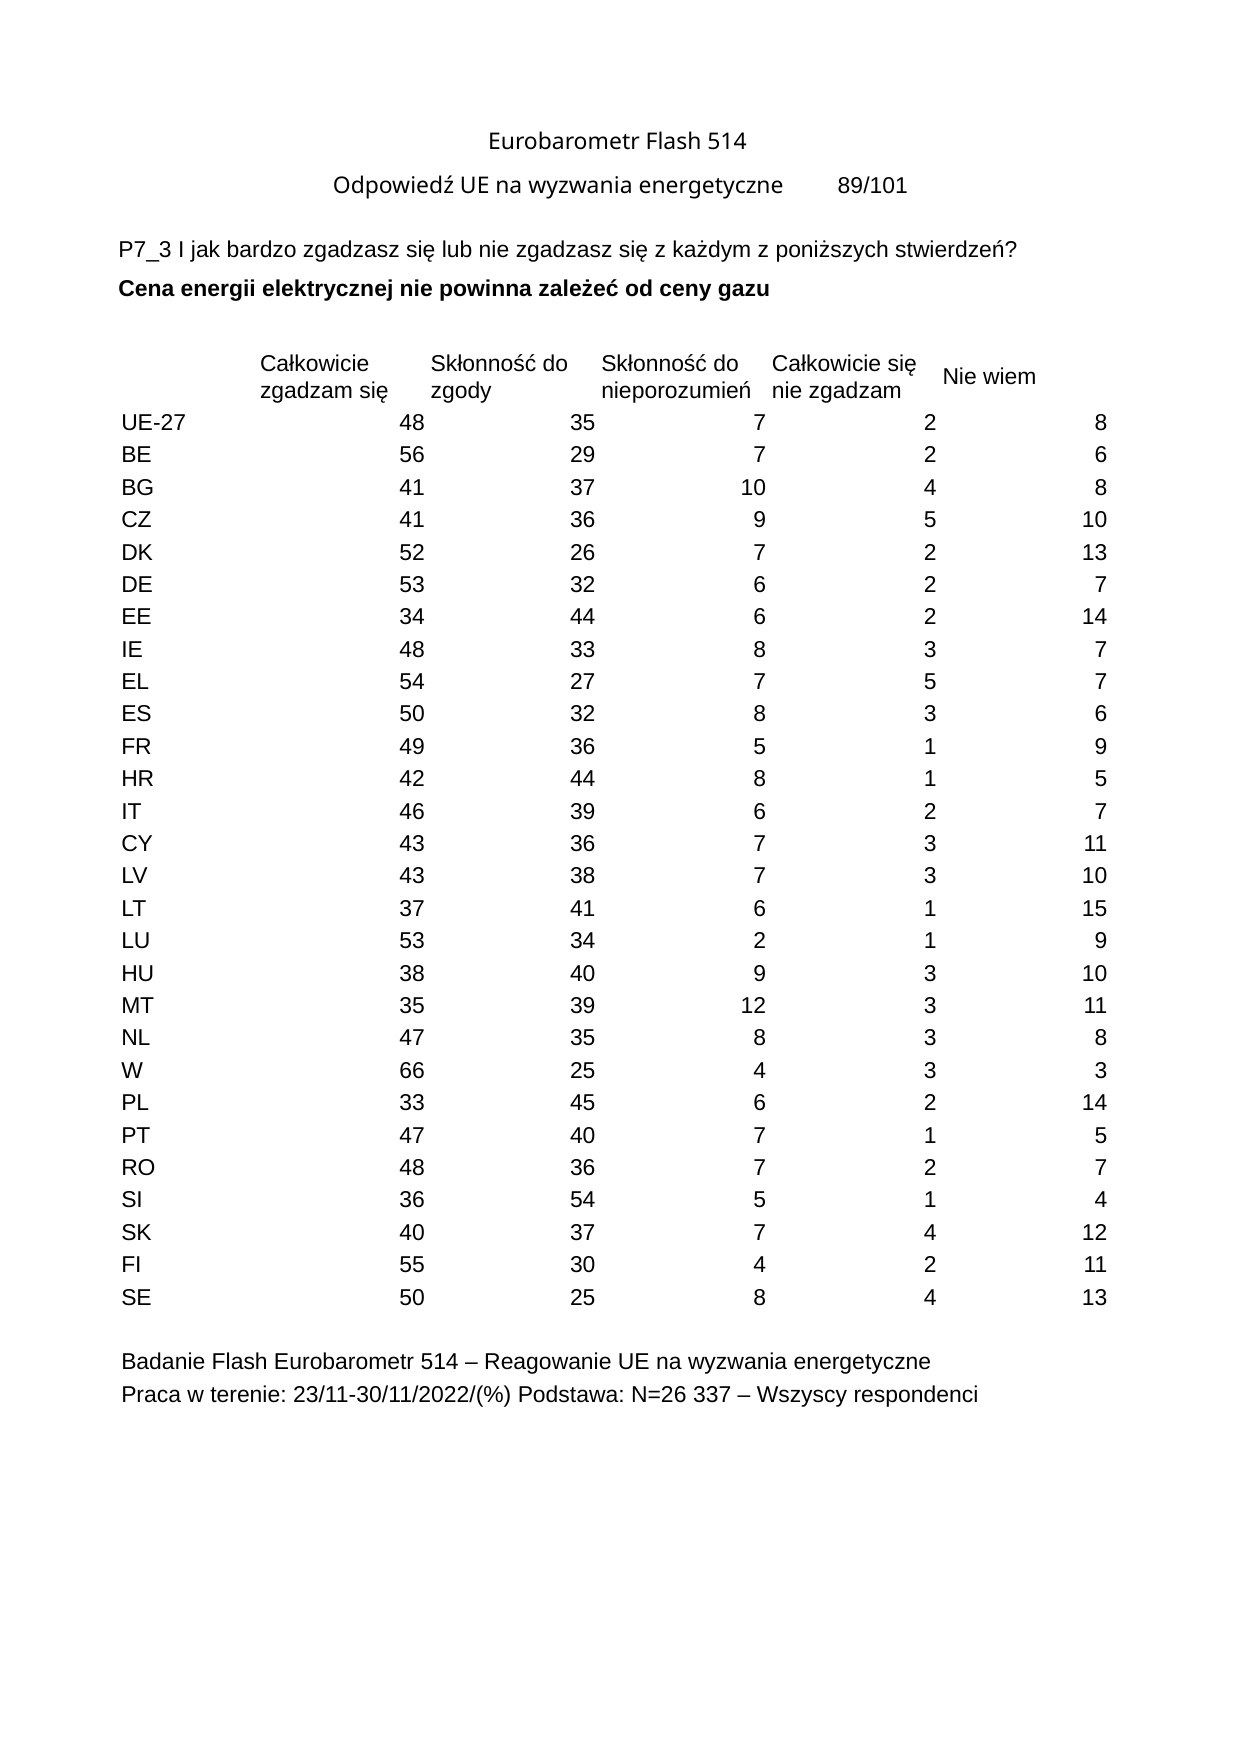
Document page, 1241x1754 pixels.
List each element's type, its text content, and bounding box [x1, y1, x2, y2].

table_cell 5 [598, 730, 769, 762]
table_cell 4 [598, 1054, 769, 1086]
table_cell 1 [769, 762, 939, 794]
table_cell 2 [598, 924, 769, 957]
table_cell 6 [598, 892, 769, 924]
table_cell HR [118, 762, 257, 794]
table_cell Badanie Flash Eurobarometr 514 – Reagowanie UE na wyzwania energetyczne [118, 1345, 1110, 1378]
table_cell 34 [428, 924, 598, 957]
table_cell FR [118, 730, 257, 762]
table_cell 48 [257, 1151, 427, 1183]
table_cell 2 [769, 1086, 939, 1118]
table_cell W [118, 1054, 257, 1086]
table_cell 54 [428, 1183, 598, 1216]
table_cell 34 [257, 600, 427, 633]
table_cell 12 [939, 1216, 1110, 1248]
table_cell 6 [939, 438, 1110, 471]
table_cell [257, 1313, 427, 1345]
table_cell 35 [428, 1021, 598, 1054]
table_cell 13 [939, 535, 1110, 568]
table_cell 33 [257, 1086, 427, 1118]
table_cell 8 [598, 698, 769, 730]
table_cell NL [118, 1021, 257, 1054]
table_cell 7 [598, 406, 769, 438]
table_cell 35 [257, 989, 427, 1021]
table_cell 25 [428, 1281, 598, 1313]
table_cell 2 [769, 406, 939, 438]
table_cell 11 [939, 1248, 1110, 1281]
table_cell 3 [769, 633, 939, 665]
table_cell HU [118, 957, 257, 989]
table_cell 3 [939, 1054, 1110, 1086]
table_cell CY [118, 827, 257, 859]
table_cell 10 [939, 503, 1110, 535]
table_cell 7 [939, 568, 1110, 600]
table_cell 8 [598, 762, 769, 794]
table_cell 15 [939, 892, 1110, 924]
table_cell 2 [769, 438, 939, 471]
table_header Całkowicie się nie zgadzam [769, 347, 939, 406]
table_cell 10 [939, 859, 1110, 892]
table_cell PT [118, 1119, 257, 1151]
table_cell BG [118, 471, 257, 503]
table_cell 8 [939, 471, 1110, 503]
table_cell 37 [428, 1216, 598, 1248]
table_cell 12 [598, 989, 769, 1021]
table_cell 53 [257, 924, 427, 957]
table_cell 55 [257, 1248, 427, 1281]
table_cell [598, 1313, 769, 1345]
table_cell 38 [428, 859, 598, 892]
table_cell 36 [428, 503, 598, 535]
table_cell LT [118, 892, 257, 924]
table_cell 8 [598, 1281, 769, 1313]
table_cell 41 [257, 471, 427, 503]
table_cell 7 [598, 1119, 769, 1151]
table_cell 7 [598, 1216, 769, 1248]
table_cell 33 [428, 633, 598, 665]
table_cell 43 [257, 827, 427, 859]
table_cell PL [118, 1086, 257, 1118]
table_cell 50 [257, 1281, 427, 1313]
table_cell 13 [939, 1281, 1110, 1313]
table_cell 7 [939, 665, 1110, 697]
table_cell 27 [428, 665, 598, 697]
table_cell 7 [598, 1151, 769, 1183]
table_cell 40 [428, 957, 598, 989]
table_cell IT [118, 795, 257, 827]
table_header Skłonność do nieporozumień [598, 347, 769, 406]
table_cell 7 [598, 859, 769, 892]
table_cell 2 [769, 1248, 939, 1281]
table_cell 5 [769, 665, 939, 697]
table_cell 7 [939, 795, 1110, 827]
table_cell 4 [598, 1248, 769, 1281]
table_cell 46 [257, 795, 427, 827]
table_cell 9 [598, 503, 769, 535]
table_cell 50 [257, 698, 427, 730]
table_cell 5 [769, 503, 939, 535]
table_cell 30 [428, 1248, 598, 1281]
table_cell 7 [598, 535, 769, 568]
table_cell 47 [257, 1119, 427, 1151]
table_cell 49 [257, 730, 427, 762]
table_cell 44 [428, 762, 598, 794]
table_cell 14 [939, 1086, 1110, 1118]
table_cell 56 [257, 438, 427, 471]
table_header [118, 347, 257, 406]
table_cell 26 [428, 535, 598, 568]
table_cell 39 [428, 795, 598, 827]
table_cell 6 [598, 600, 769, 633]
table_cell 44 [428, 600, 598, 633]
text Cena energii elektrycznej nie powinna zależeć od ceny gazu [118, 275, 1122, 302]
table_cell 8 [598, 1021, 769, 1054]
table_cell 36 [428, 1151, 598, 1183]
table_cell 3 [769, 827, 939, 859]
table_cell 4 [769, 1281, 939, 1313]
table_cell MT [118, 989, 257, 1021]
table_cell 3 [769, 698, 939, 730]
table_cell 2 [769, 535, 939, 568]
table_cell 29 [428, 438, 598, 471]
table_cell 48 [257, 633, 427, 665]
table_cell 3 [769, 957, 939, 989]
table_cell 39 [428, 989, 598, 1021]
table_cell SE [118, 1281, 257, 1313]
table_cell 43 [257, 859, 427, 892]
table_cell EL [118, 665, 257, 697]
table_cell 2 [769, 1151, 939, 1183]
table_cell 25 [428, 1054, 598, 1086]
table_cell 9 [598, 957, 769, 989]
table_cell 32 [428, 568, 598, 600]
table_cell 11 [939, 827, 1110, 859]
table_cell 7 [598, 827, 769, 859]
table_cell 3 [769, 1021, 939, 1054]
table_cell 35 [428, 406, 598, 438]
table_cell 6 [598, 1086, 769, 1118]
table_cell 1 [769, 1183, 939, 1216]
table_cell UE-27 [118, 406, 257, 438]
table_cell 5 [598, 1183, 769, 1216]
table_cell 47 [257, 1021, 427, 1054]
table_cell 48 [257, 406, 427, 438]
table_cell [118, 1313, 257, 1345]
table_cell ES [118, 698, 257, 730]
table_cell 1 [769, 1119, 939, 1151]
table_cell CZ [118, 503, 257, 535]
table_cell LU [118, 924, 257, 957]
table_cell 53 [257, 568, 427, 600]
table_cell 4 [939, 1183, 1110, 1216]
table_cell 32 [428, 698, 598, 730]
table_cell 11 [939, 989, 1110, 1021]
table_cell 6 [598, 795, 769, 827]
table_cell 8 [598, 633, 769, 665]
table_cell RO [118, 1151, 257, 1183]
table_cell 2 [769, 600, 939, 633]
table_cell 2 [769, 568, 939, 600]
table_cell 1 [769, 892, 939, 924]
table_cell 7 [939, 1151, 1110, 1183]
table_cell 6 [598, 568, 769, 600]
table_cell 1 [769, 730, 939, 762]
table_cell LV [118, 859, 257, 892]
table_cell 5 [939, 762, 1110, 794]
table_cell 3 [769, 1054, 939, 1086]
table_cell [769, 1313, 939, 1345]
table_cell 45 [428, 1086, 598, 1118]
table_cell SI [118, 1183, 257, 1216]
table_cell 3 [769, 989, 939, 1021]
table_cell EE [118, 600, 257, 633]
table_cell 40 [428, 1119, 598, 1151]
table_cell 41 [257, 503, 427, 535]
table_cell 4 [769, 471, 939, 503]
table_cell 37 [428, 471, 598, 503]
table_cell 7 [598, 665, 769, 697]
table_cell 2 [769, 795, 939, 827]
text P7_3 I jak bardzo zgadzasz się lub nie zgadzasz się z każdym z poniższych stwierdzeń? [118, 236, 1122, 262]
table_cell 1 [769, 924, 939, 957]
table_cell IE [118, 633, 257, 665]
table_cell 38 [257, 957, 427, 989]
table_cell 8 [939, 1021, 1110, 1054]
table_header Skłonność do zgody [428, 347, 598, 406]
table_cell 52 [257, 535, 427, 568]
table_cell 6 [939, 698, 1110, 730]
table_cell 36 [257, 1183, 427, 1216]
table_cell 66 [257, 1054, 427, 1086]
table_cell 9 [939, 730, 1110, 762]
table_cell Praca w terenie: 23/11-30/11/2022/(%) Podstawa: N=26 337 – Wszyscy respondenci [118, 1378, 1110, 1410]
table_cell 3 [769, 859, 939, 892]
table_cell 9 [939, 924, 1110, 957]
table_cell DE [118, 568, 257, 600]
table_cell FI [118, 1248, 257, 1281]
table_cell 42 [257, 762, 427, 794]
table_cell 7 [598, 438, 769, 471]
table_header Nie wiem [939, 347, 1110, 406]
table_cell 36 [428, 827, 598, 859]
table_cell 10 [939, 957, 1110, 989]
table_cell 36 [428, 730, 598, 762]
table_cell 8 [939, 406, 1110, 438]
table_cell 40 [257, 1216, 427, 1248]
table_cell [428, 1313, 598, 1345]
table_cell 54 [257, 665, 427, 697]
table_cell 4 [769, 1216, 939, 1248]
table_cell 14 [939, 600, 1110, 633]
table_cell 10 [598, 471, 769, 503]
table_cell SK [118, 1216, 257, 1248]
table_cell 7 [939, 633, 1110, 665]
table_cell 37 [257, 892, 427, 924]
table_cell DK [118, 535, 257, 568]
table_cell 41 [428, 892, 598, 924]
table_header Całkowicie zgadzam się [257, 347, 427, 406]
table_cell 5 [939, 1119, 1110, 1151]
table_cell BE [118, 438, 257, 471]
table_cell [939, 1313, 1110, 1345]
